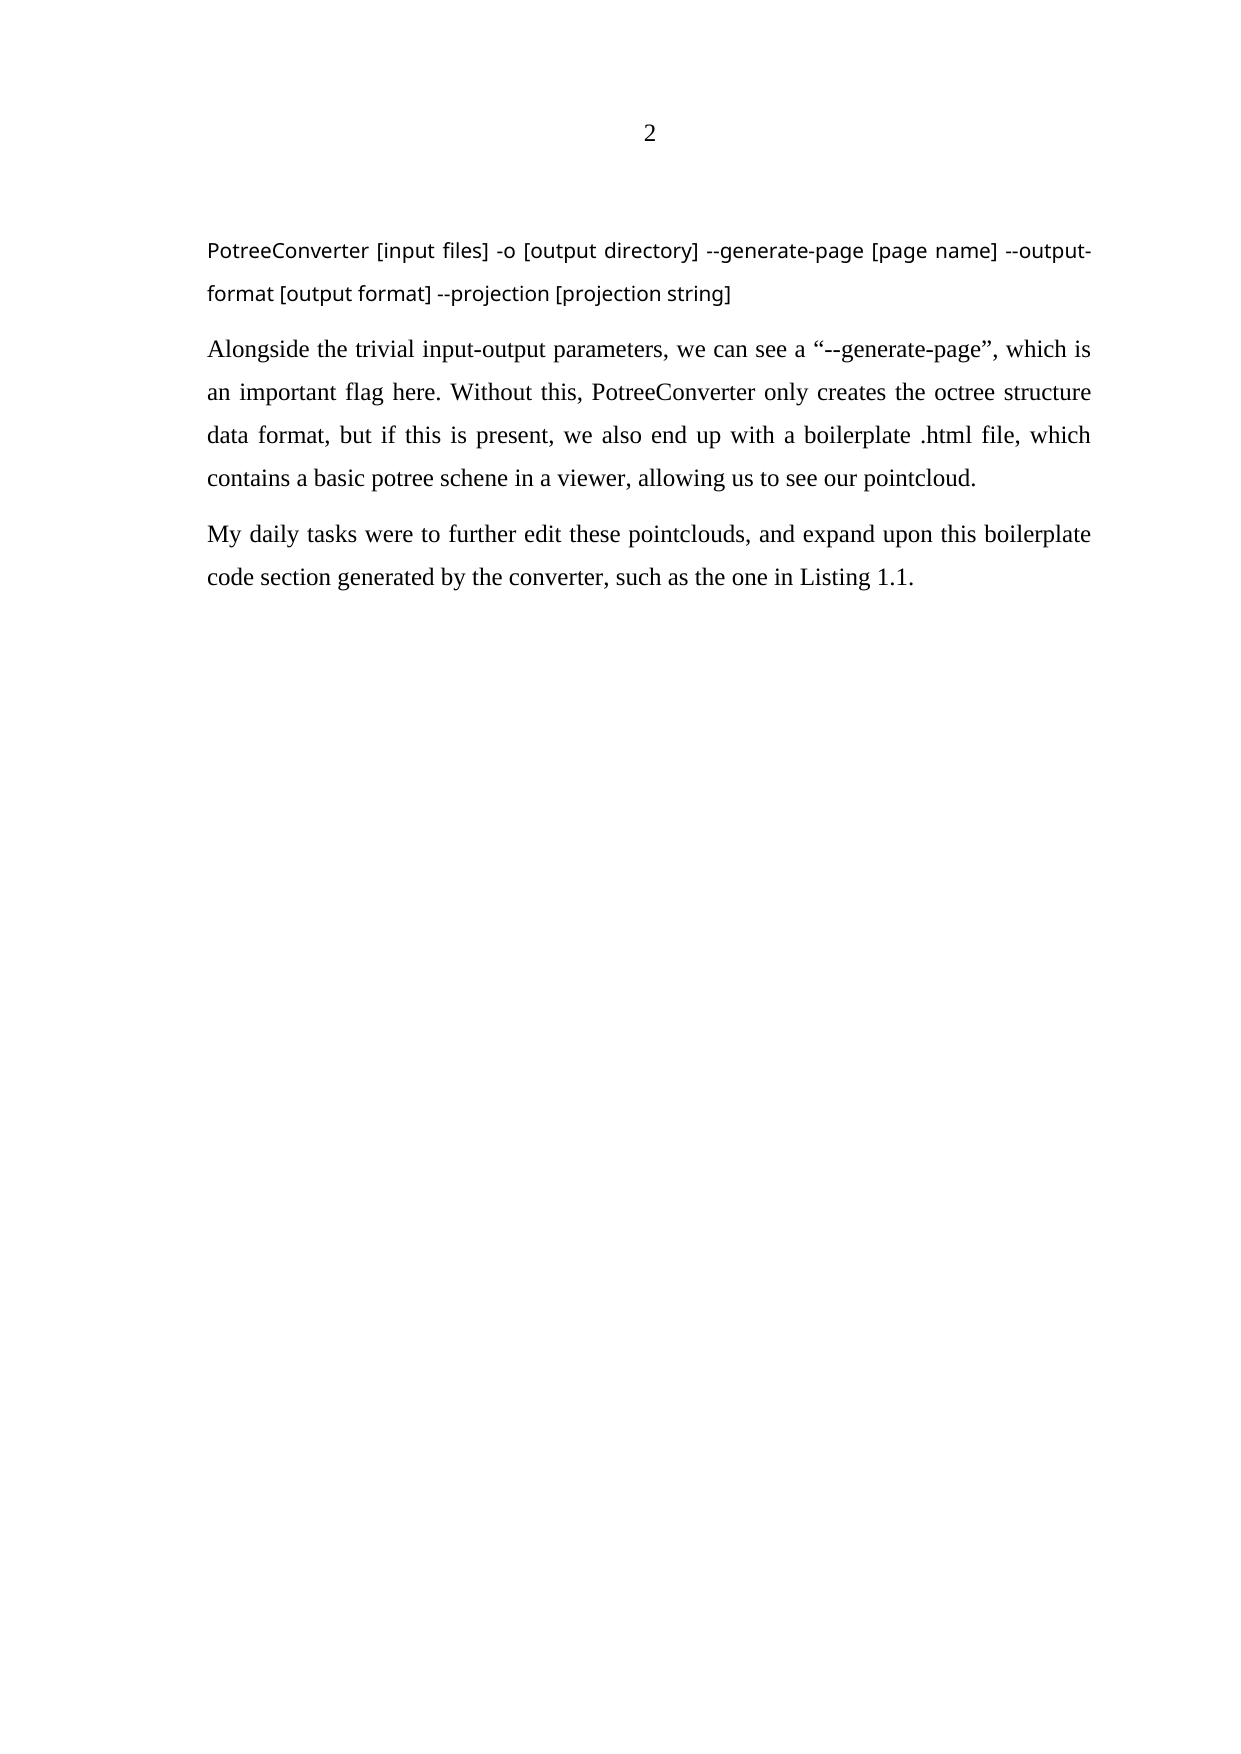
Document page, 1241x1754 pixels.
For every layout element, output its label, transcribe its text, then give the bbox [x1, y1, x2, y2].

text My daily tasks were to further edit these pointclouds, and expand upon this boilerplate code section generated by the converter, such as the one in Listing 1.1. [207, 519, 1092, 591]
text PotreeConverter [input files] -o [output directory] --generate-page [page name] --output-format [output format] --projection [projection string] [207, 236, 1092, 307]
text Alongside the trivial input-output parameters, we can see a “--generate-page”, which is an important flag here. Without this, PotreeConverter only creates the octree structure data format, but if this is present, we also end up with a boilerplate .html file, which contains a basic potree schene in a viewer, allowing us to see our pointcloud. [207, 334, 1092, 492]
